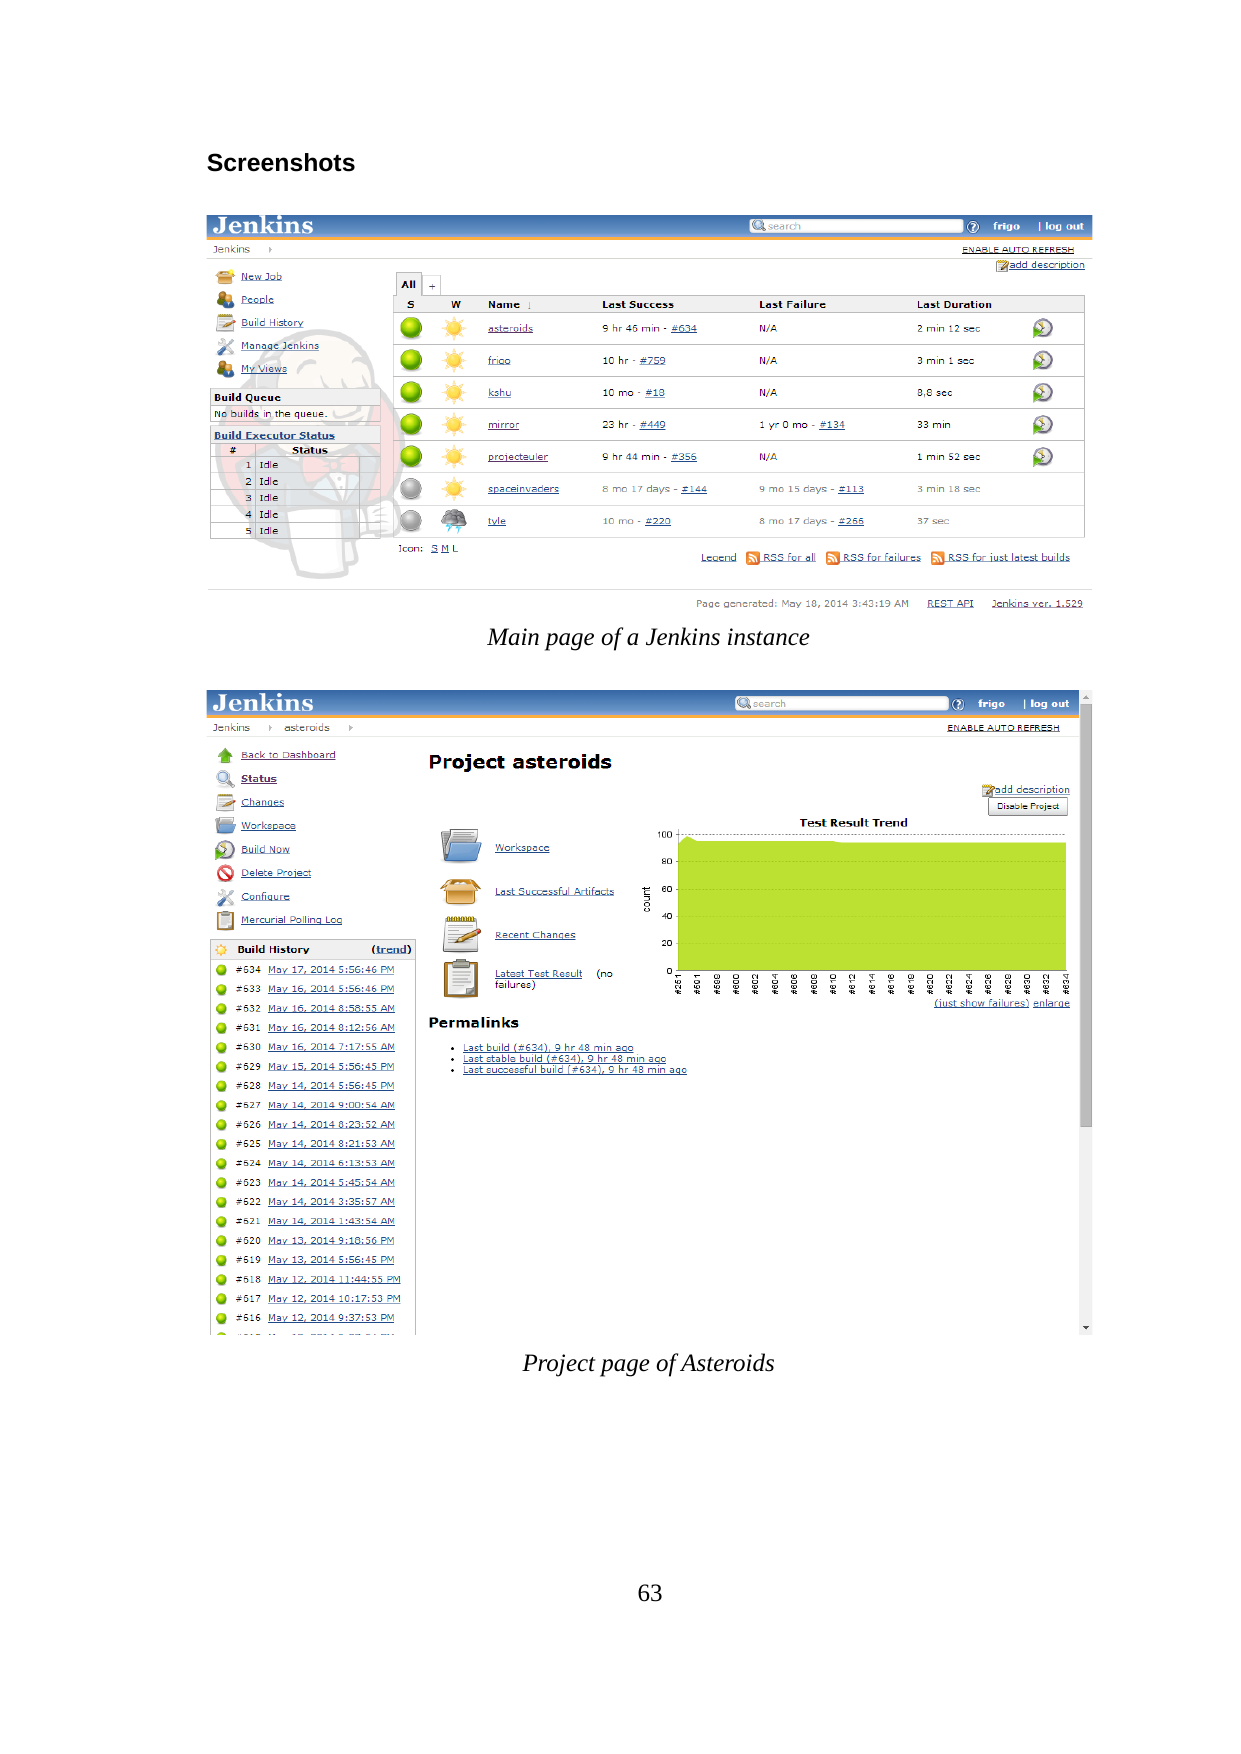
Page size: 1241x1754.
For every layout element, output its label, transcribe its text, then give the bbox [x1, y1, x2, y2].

text Project page of Asteroids [207, 1335, 1093, 1377]
text Main page of a Jenkins instance [207, 608, 1093, 651]
picture [206, 690, 1093, 1335]
subtitle Screenshots [207, 148, 1093, 176]
picture [206, 215, 1093, 608]
